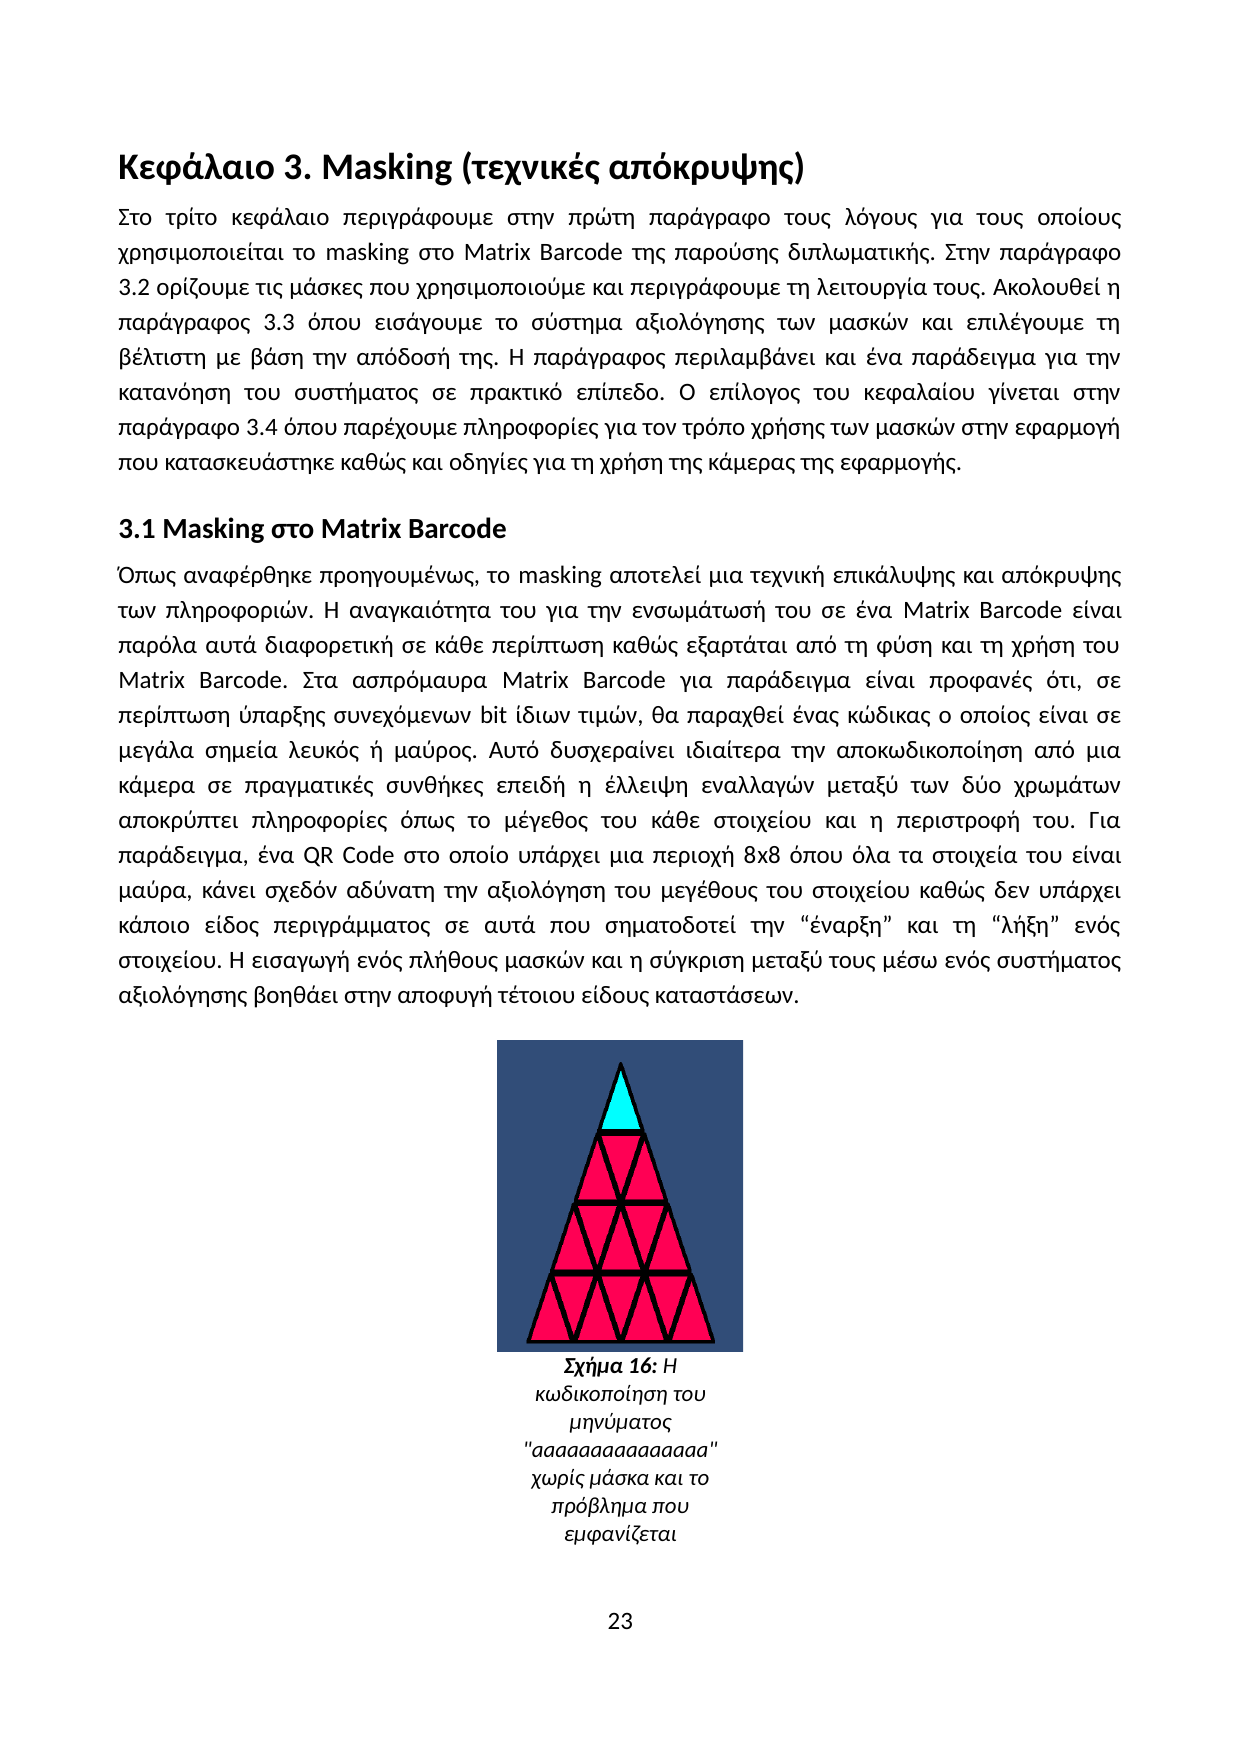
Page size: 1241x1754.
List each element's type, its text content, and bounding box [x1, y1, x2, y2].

subtitle 3.1 Masking στο Matrix Barcode [118, 511, 1122, 546]
text Σχήμα 16: Η κωδικοποίηση του μηνύματος "aaaaaaaaaaaaaaa" χωρίς μάσκα και το πρόβλημα που εμφανίζεται [497, 1352, 743, 1547]
subtitle Κεφάλαιο 3. Masking (τεχνικές απόκρυψης) [118, 143, 1122, 189]
text Όπως αναφέρθηκε προηγουμένως, το masking αποτελεί μια τεχνική επικάλυψης και απόκρυψης των πληροφοριών. Η αναγκαιότητα του για την ενσωμάτωσή του σε ένα Matrix Barcode είναι παρόλα αυτά διαφορετική σε κάθε περίπτωση καθώς εξαρτάται από τη φύση και τη χρήση του Matrix Barcode. Στα ασπρόμαυρα Matrix Barcode για παράδειγμα είναι προφανές ότι, σε περίπτωση ύπαρξης συνεχόμενων bit ίδιων τιμών, θα παραχθεί ένας κώδικας ο οποίος είναι σε μεγάλα σημεία λευκός ή μαύρος. Αυτό δυσχεραίνει ιδιαίτερα την αποκωδικοποίηση από μια κάμερα σε πραγματικές συνθήκες επειδή η έλλειψη εναλλαγών μεταξύ των δύο χρωμάτων αποκρύπτει πληροφορίες όπως το μέγεθος του κάθε στοιχείου και η περιστροφή του. Για παράδειγμα, ένα QR Code στο οποίο υπάρχει μια περιοχή 8x8 όπου όλα τα στοιχεία του είναι μαύρα, κάνει σχεδόν αδύνατη την αξιολόγηση του μεγέθους του στοιχείου καθώς δεν υπάρχει κάποιο είδος περιγράμματος σε αυτά που σηματοδοτεί την “έναρξη” και τη “λήξη” ενός στοιχείου. Η εισαγωγή ενός πλήθους μασκών και η σύγκριση μεταξύ τους μέσω ενός συστήματος αξιολόγησης βοηθάει στην αποφυγή τέτοιου είδους καταστάσεων. [118, 559, 1122, 1009]
text Στο τρίτο κεφάλαιο περιγράφουμε στην πρώτη παράγραφο τους λόγους για τους οποίους χρησιμοποιείται το masking στο Matrix Barcode της παρούσης διπλωματικής. Στην παράγραφο 3.2 ορίζουμε τις μάσκες που χρησιμοποιούμε και περιγράφουμε τη λειτουργία τους. Ακολουθεί η παράγραφος 3.3 όπου εισάγουμε το σύστημα αξιολόγησης των μασκών και επιλέγουμε τη βέλτιστη με βάση την απόδοσή της. Η παράγραφος περιλαμβάνει και ένα παράδειγμα για την κατανόηση του συστήματος σε πρακτικό επίπεδο. Ο επίλογος του κεφαλαίου γίνεται στην παράγραφο 3.4 όπου παρέχουμε πληροφορίες για τον τρόπο χρήσης των μασκών στην εφαρμογή που κατασκευάστηκε καθώς και οδηγίες για τη χρήση της κάμερας της εφαρμογής. [118, 201, 1122, 477]
picture [497, 1040, 744, 1352]
